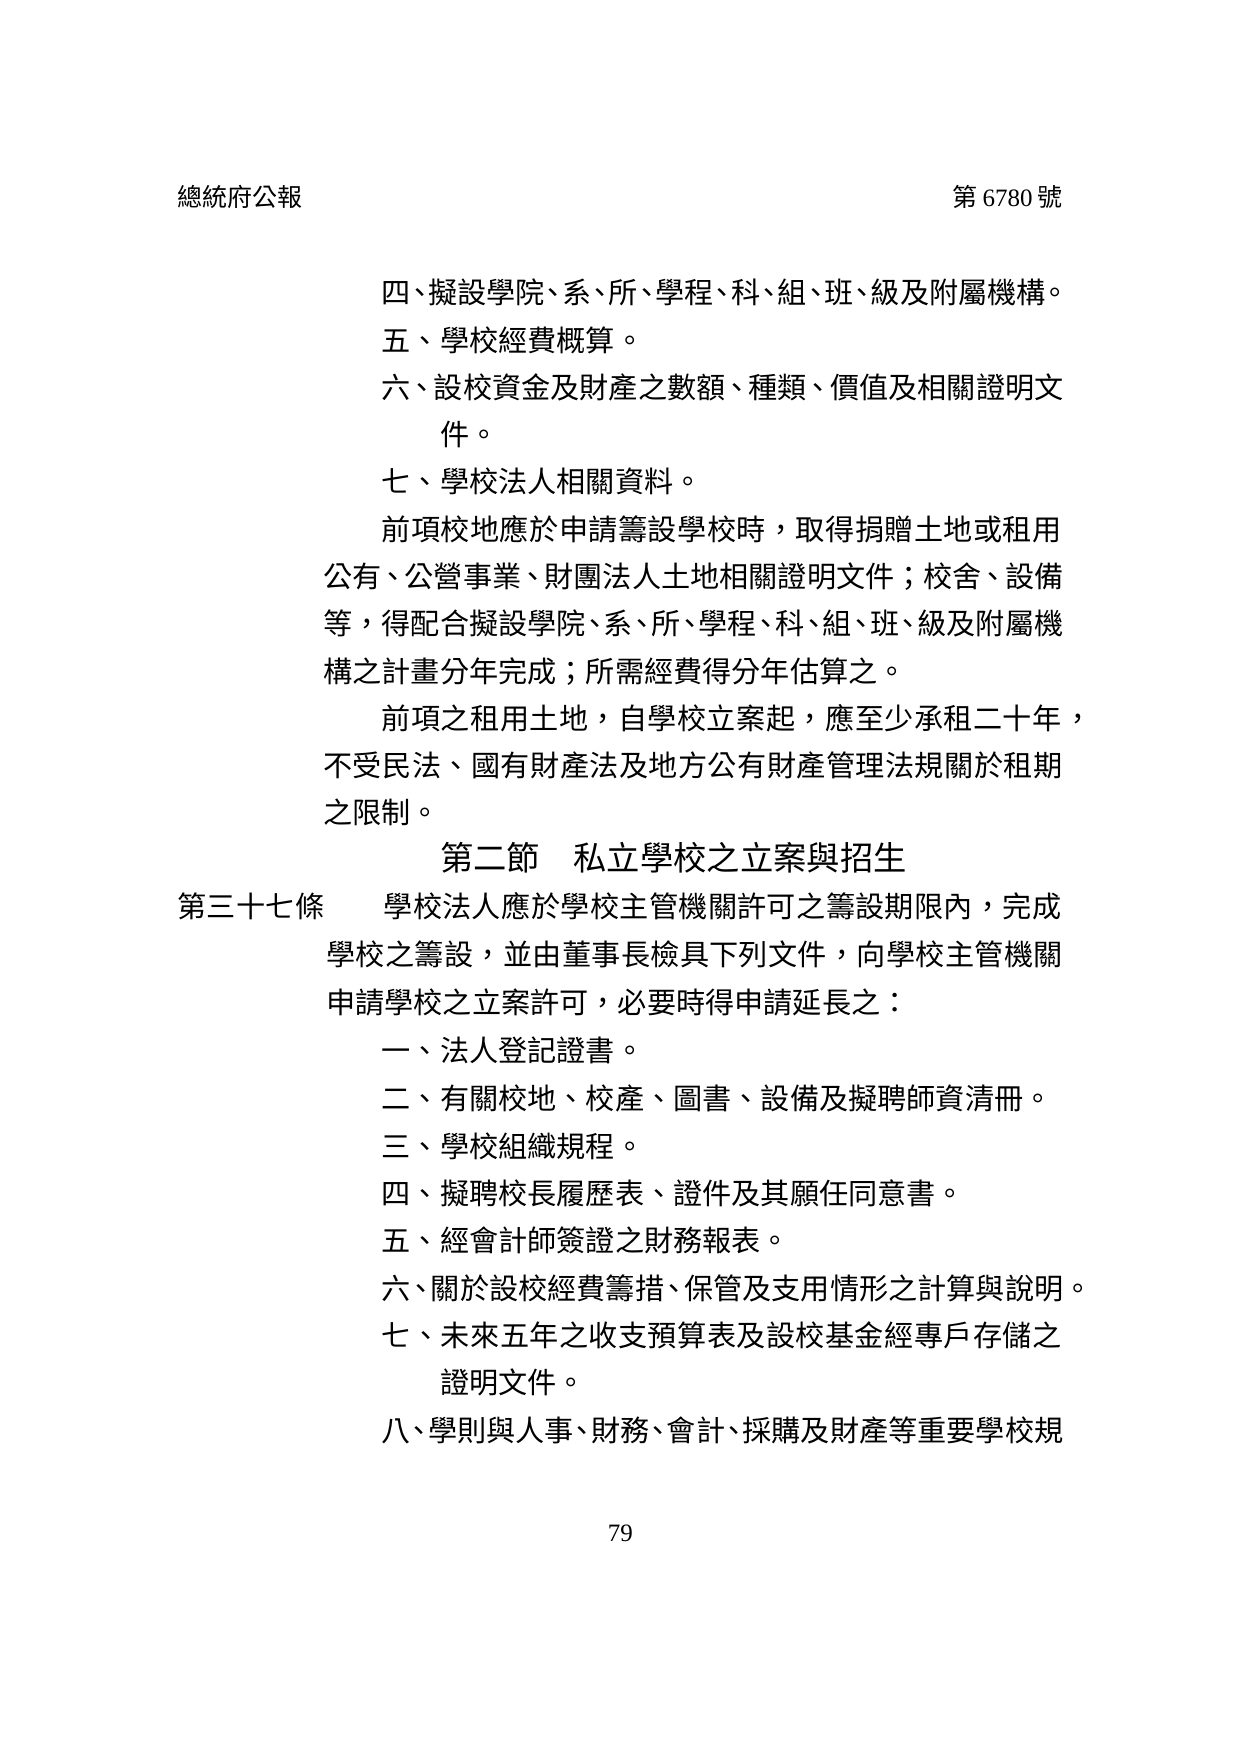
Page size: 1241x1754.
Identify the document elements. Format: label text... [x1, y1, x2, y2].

text 前項之租用土地，自學校立案起，應至少承租二十年，不受民法、國有財產法及地方公有財產管理法規關於租期之限制。 [323, 691, 1063, 833]
text 五、經會計師簽證之財務報表。 [381, 1214, 1063, 1261]
text 第三十七條 學校法人應於學校主管機關許可之籌設期限內，完成學校之籌設，並由董事長檢具下列文件，向學校主管機關申請學校之立案許可，必要時得申請延長之： [177, 879, 1063, 1023]
text 八、學則與人事、財務、會計、採購及財產等重要學校規 [381, 1403, 1063, 1450]
text 第二節 私立學校之立案與招生 [440, 833, 1063, 879]
text 四、擬聘校長履歷表、證件及其願任同意書。 [381, 1167, 1063, 1214]
text 六、設校資金及財產之數額、種類、價值及相關證明文件。 [381, 360, 1063, 455]
text 四、擬設學院、系、所、學程、科、組、班、級及附屬機構。 [381, 266, 1063, 313]
text 六、關於設校經費籌措、保管及支用情形之計算與說明。 [381, 1261, 1063, 1308]
text 七、未來五年之收支預算表及設校基金經專戶存儲之證明文件。 [381, 1308, 1063, 1403]
text 七、學校法人相關資料。 [381, 455, 1063, 502]
text 前項校地應於申請籌設學校時，取得捐贈土地或租用公有、公營事業、財團法人土地相關證明文件；校舍、設備等，得配合擬設學院、系、所、學程、科、組、班、級及附屬機構之計畫分年完成；所需經費得分年估算之。 [323, 502, 1063, 691]
text 五、學校經費概算。 [381, 313, 1063, 360]
text 二、有關校地、校產、圖書、設備及擬聘師資清冊。 [381, 1071, 1063, 1119]
text 一、法人登記證書。 [381, 1023, 1063, 1071]
text 三、學校組織規程。 [381, 1119, 1063, 1167]
